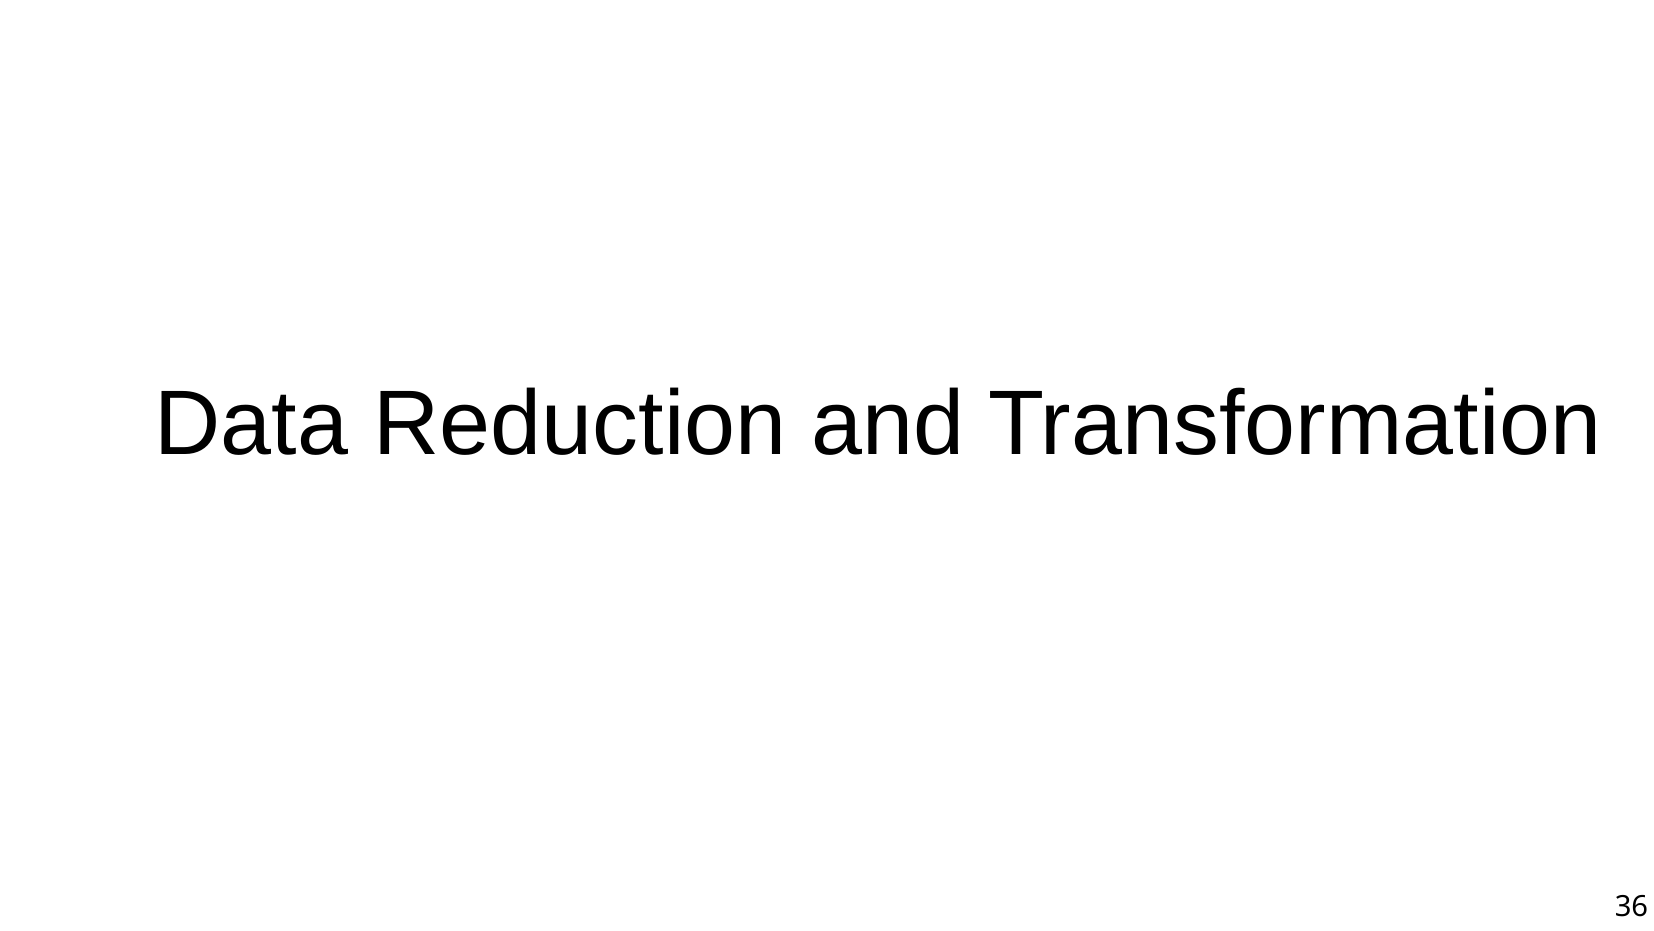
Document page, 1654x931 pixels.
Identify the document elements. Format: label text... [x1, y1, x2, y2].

title Data Reduction and Transformation [135, 345, 1624, 501]
